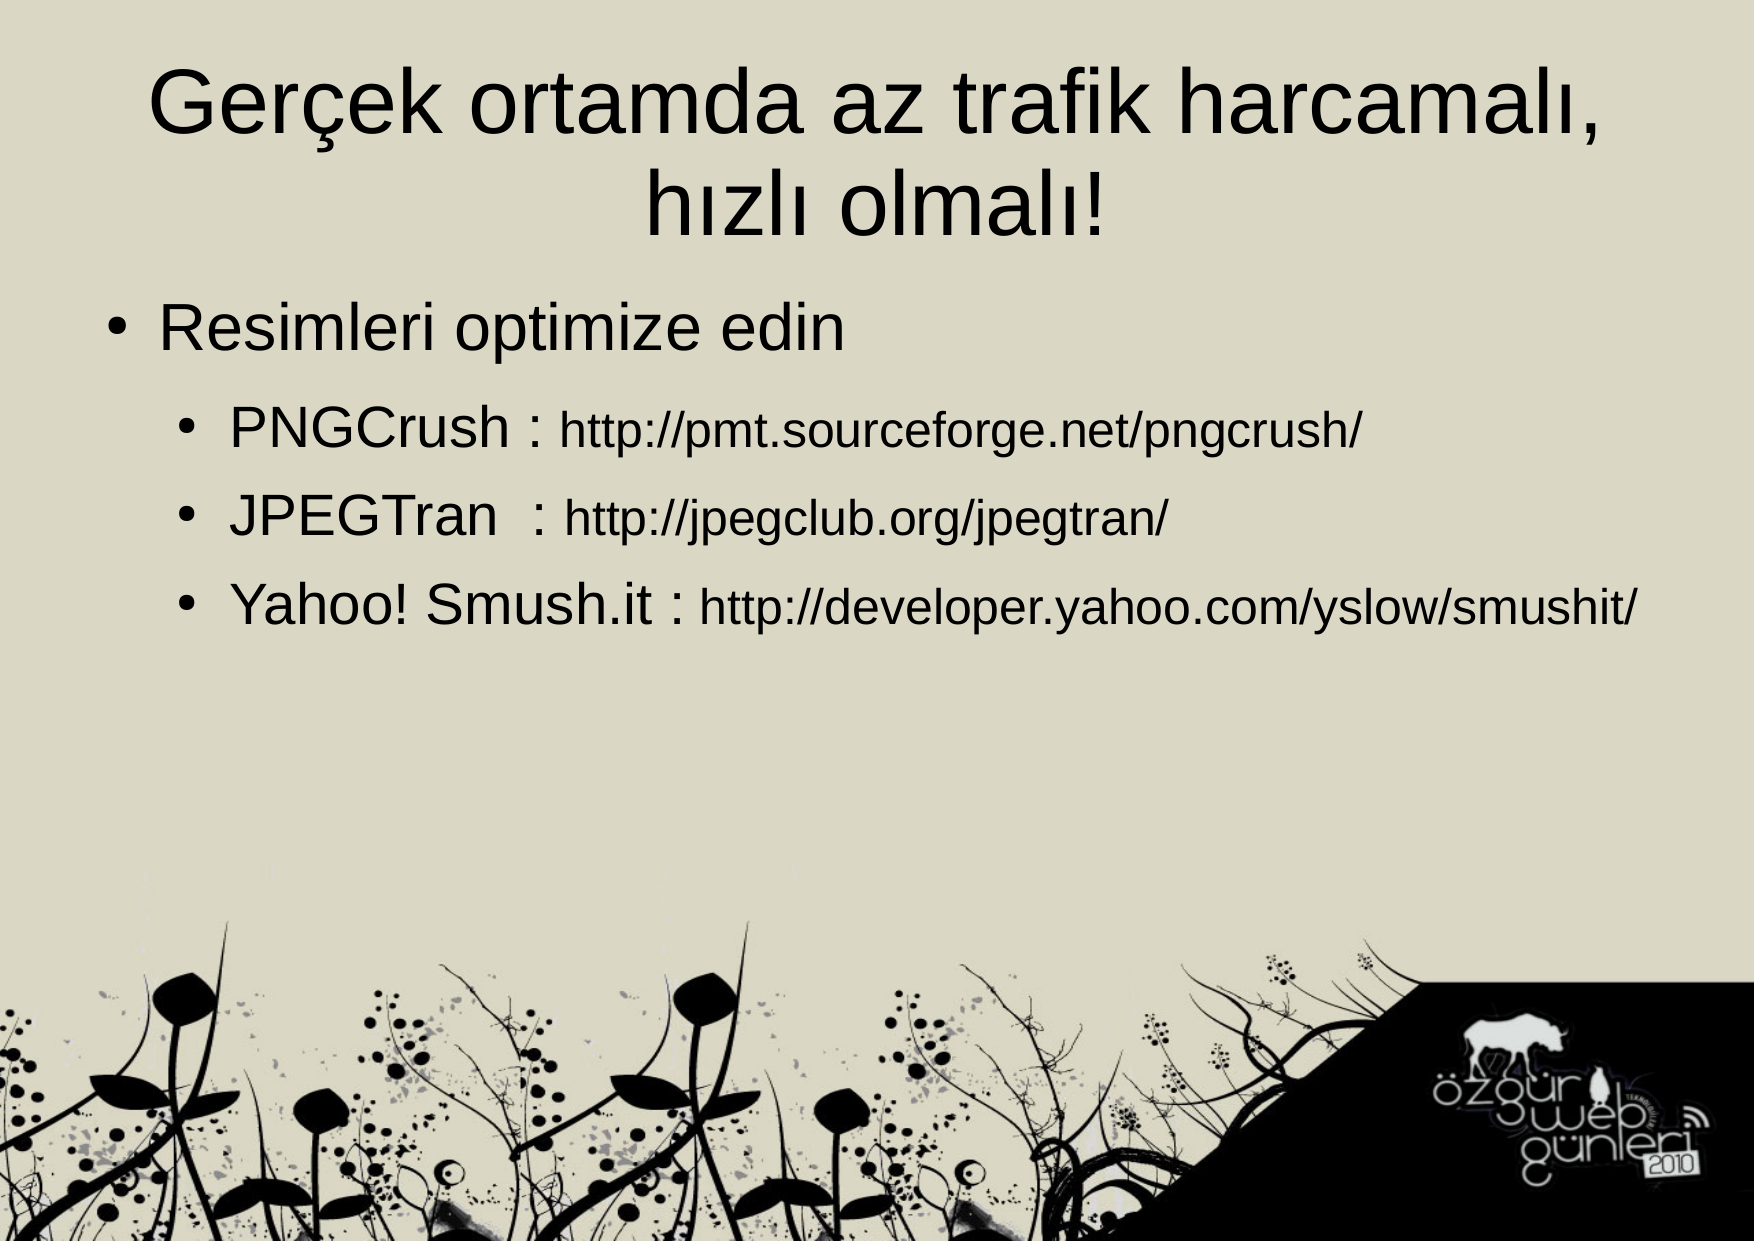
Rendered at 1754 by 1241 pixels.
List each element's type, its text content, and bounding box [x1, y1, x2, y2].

list Resimleri optimize edin PNGCrush : http://pmt.sourceforge.net/pngcrush/ JPEGTran : http://jpegclub.org/jpegtran/ Yahoo! Smush.it : http://developer.yahoo.com/yslow/smushit/ [87, 290, 1667, 1109]
title Gerçek ortamda az trafik harcamalı, hızlı olmalı! [87, 50, 1667, 256]
picture [0, 0, 1754, 1241]
